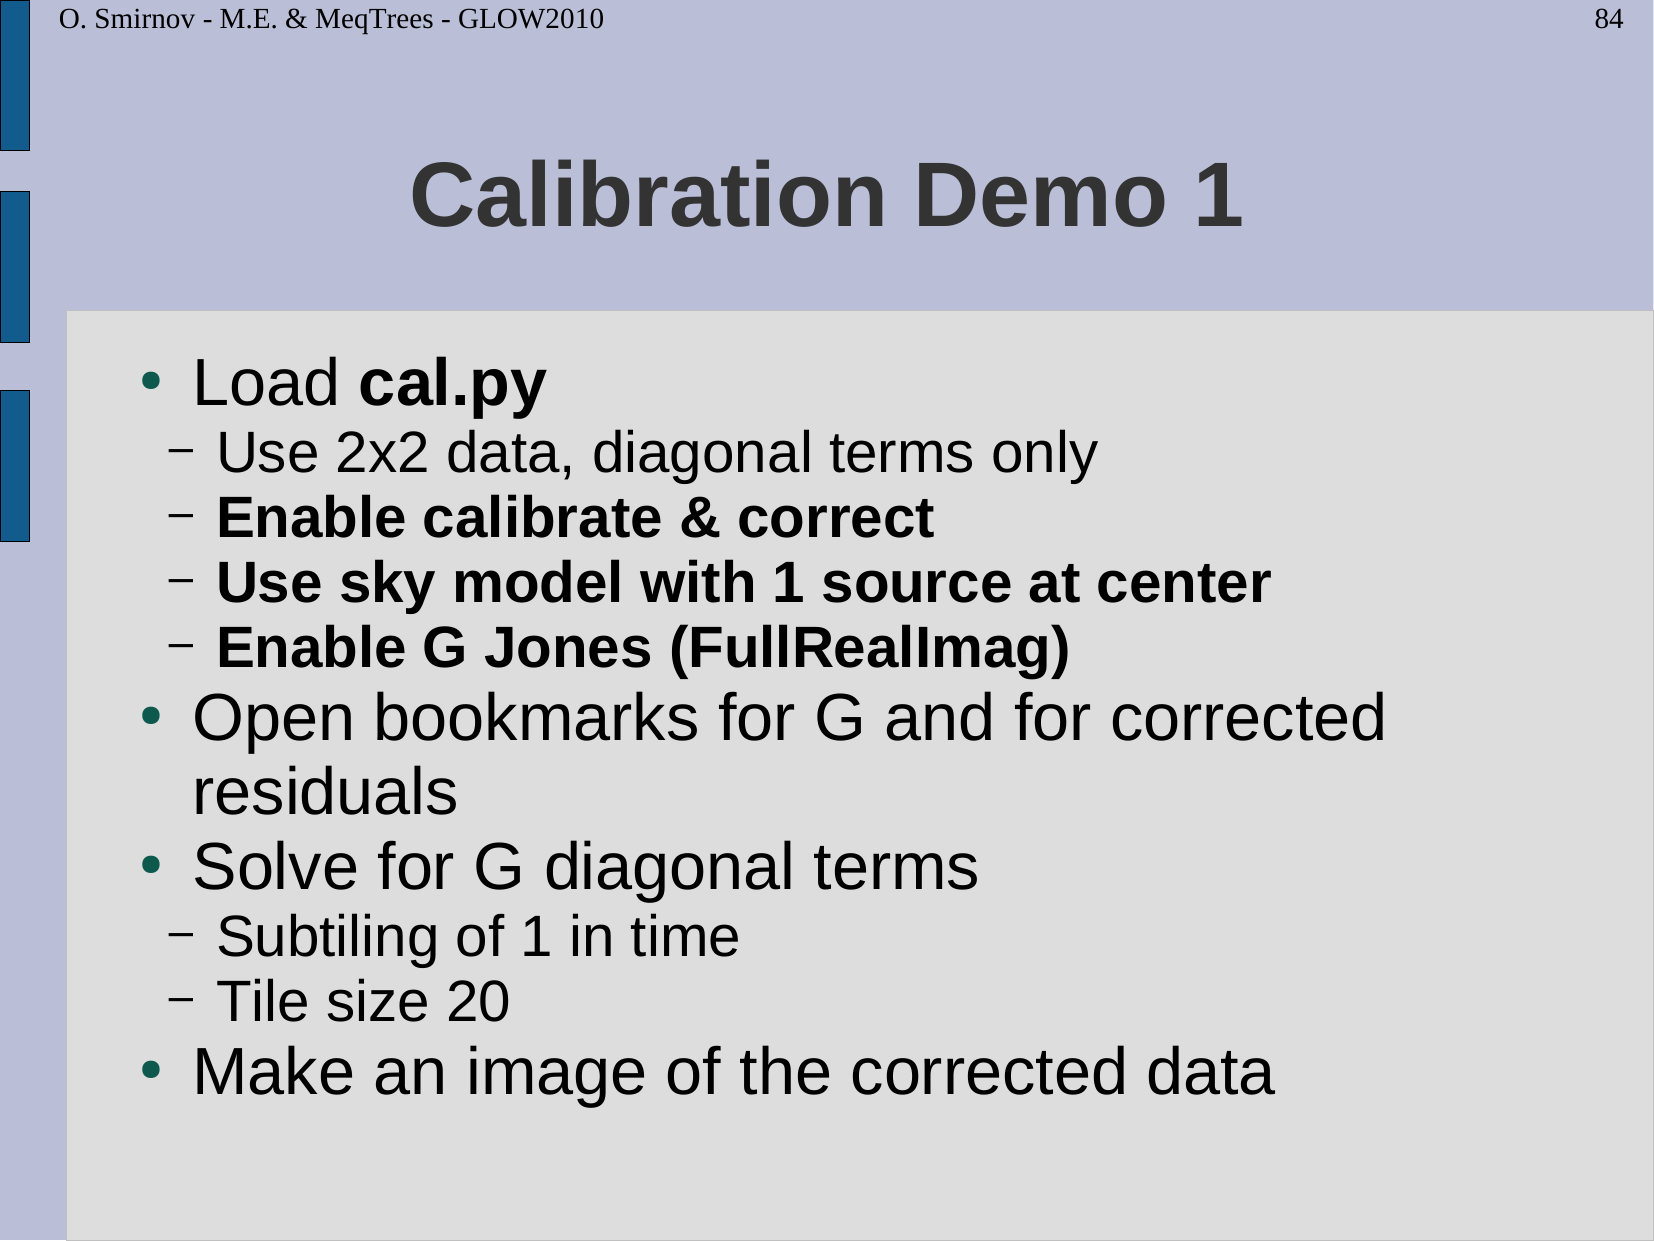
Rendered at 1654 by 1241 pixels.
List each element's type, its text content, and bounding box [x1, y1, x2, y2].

title Calibration Demo 1 [121, 91, 1534, 299]
list Load cal.py Use 2x2 data, diagonal terms only Enable calibrate & correct Use sky model with 1 source at center Enable G Jones (FullRealImag) Open bookmarks for G and for corrected residuals Solve for G diagonal terms Subtiling of 1 in time Tile size 20 Make an image of the corrected data [121, 344, 1625, 1149]
